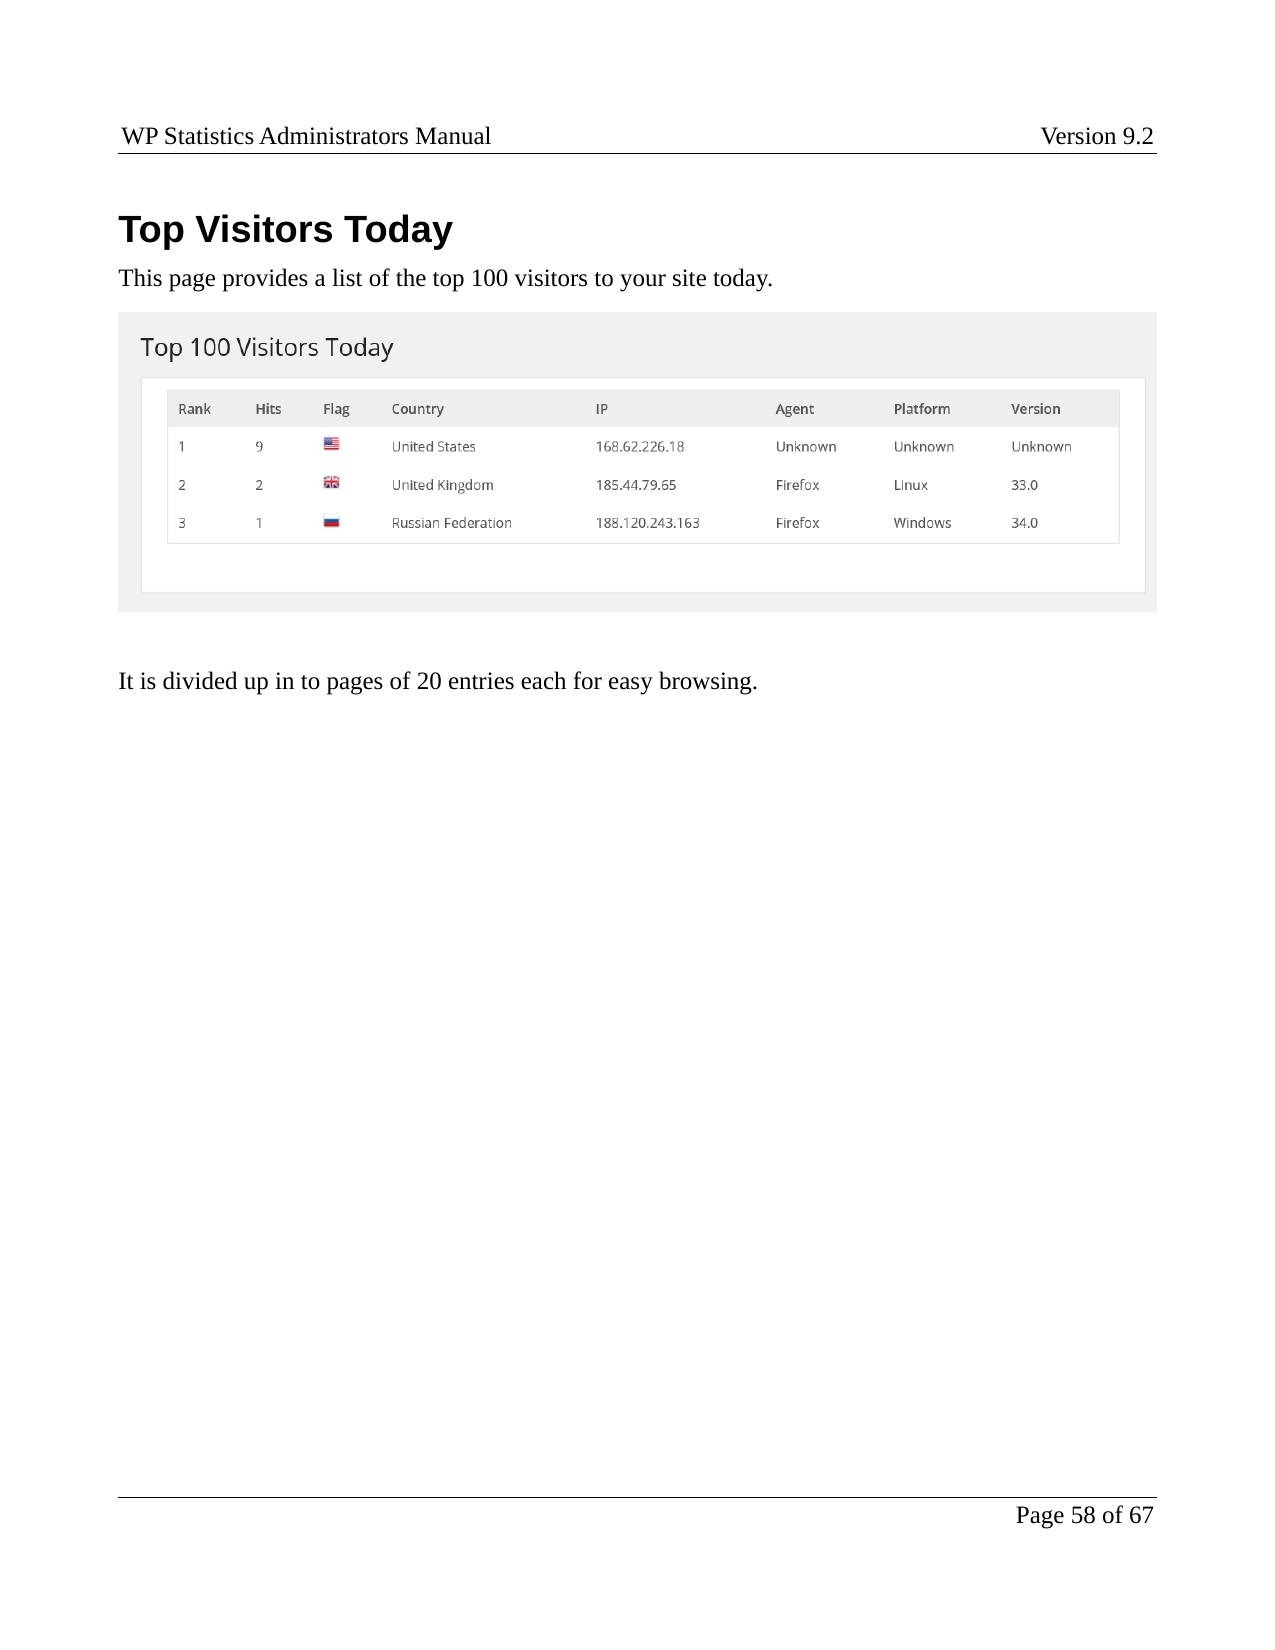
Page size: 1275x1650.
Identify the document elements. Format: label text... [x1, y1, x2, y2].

text This page provides a list of the top 100 visitors to your site today. [118, 263, 1157, 292]
subtitle Top Visitors Today [118, 207, 1157, 251]
text It is divided up in to pages of 20 entries each for easy browsing. [118, 666, 1157, 695]
picture [118, 312, 1157, 612]
